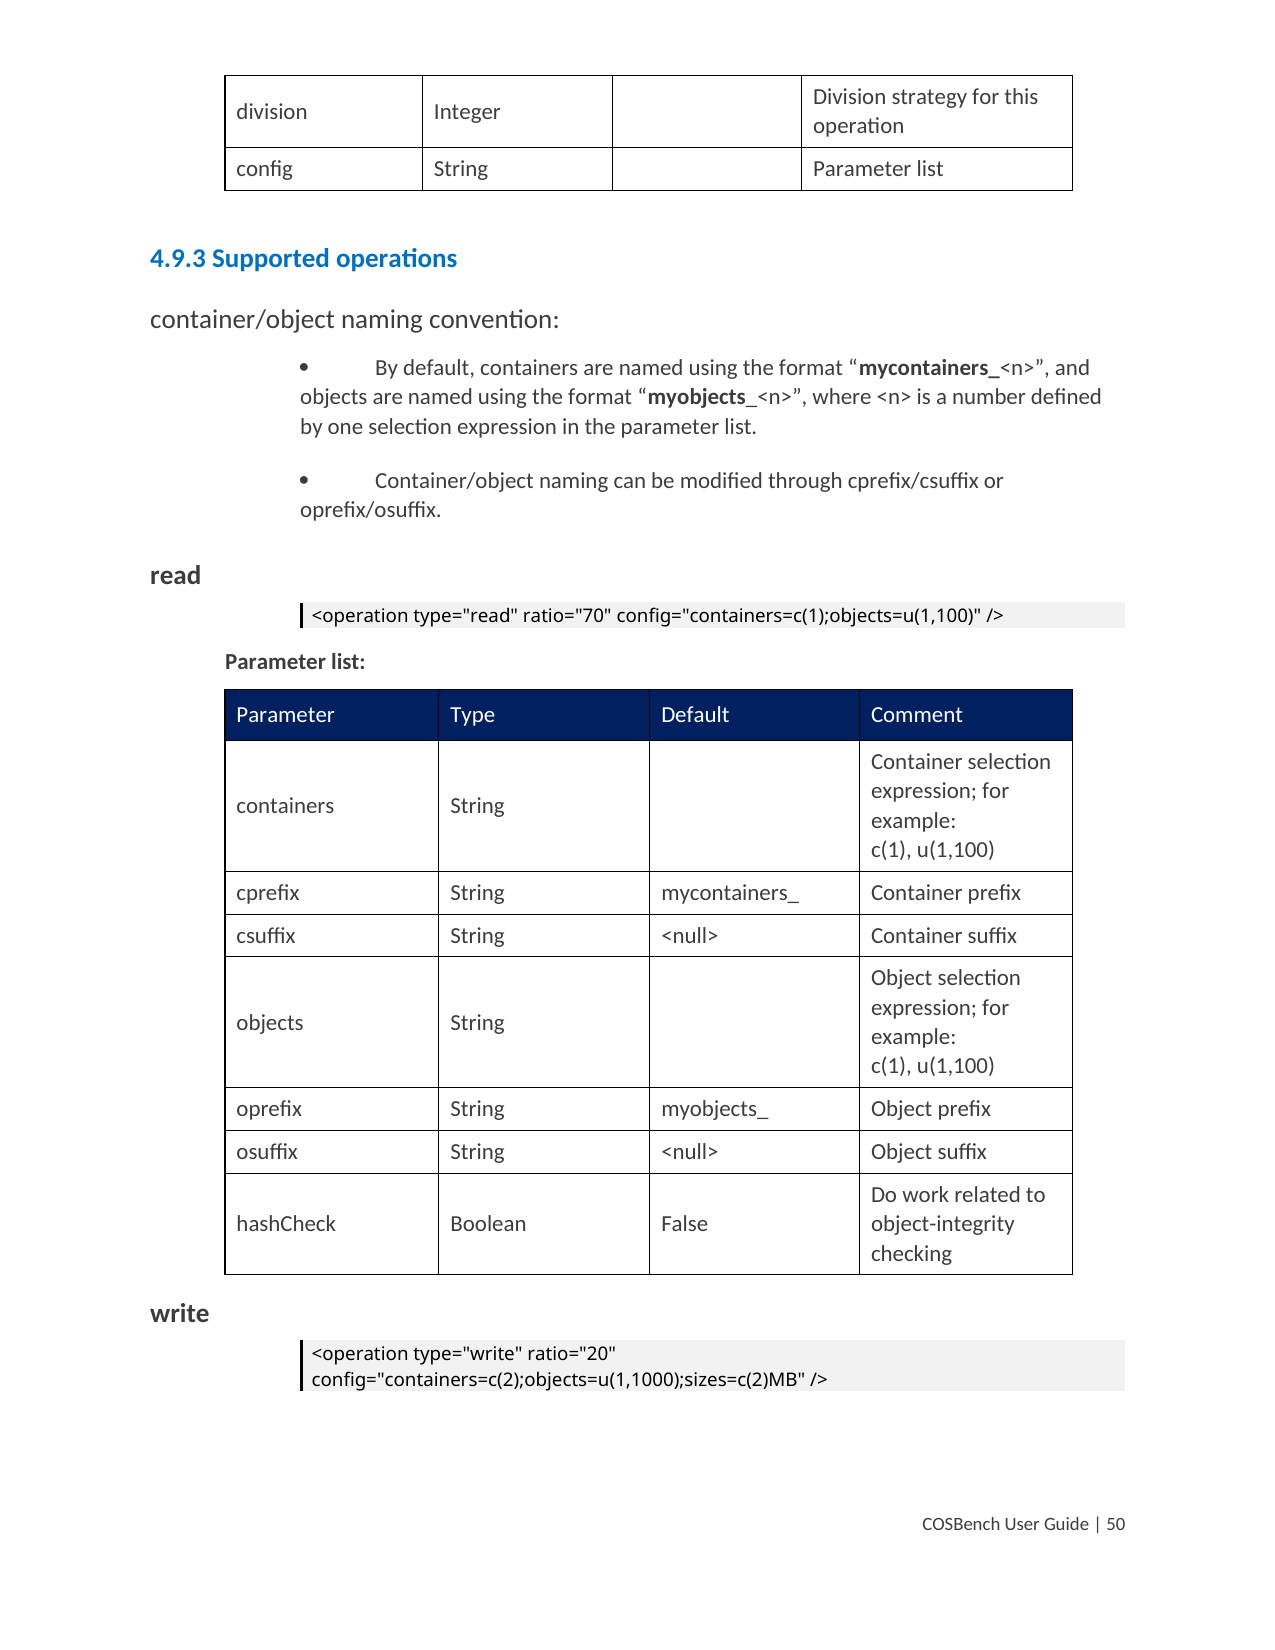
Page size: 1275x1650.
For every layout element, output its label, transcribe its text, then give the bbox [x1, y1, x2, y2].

table_cell String [439, 915, 649, 956]
text Parameter list: [225, 647, 1125, 675]
subtitle write [150, 1296, 1125, 1329]
subtitle read [150, 558, 1125, 591]
table_cell False [650, 1174, 859, 1274]
table_cell [613, 76, 801, 147]
table_cell String [439, 872, 649, 913]
table_cell <null> [650, 915, 859, 956]
table_cell Container selection expression; for example: c(1), u(1,100) [860, 741, 1072, 871]
table_cell mycontainers_ [650, 872, 859, 913]
table_cell hashCheck [226, 1174, 438, 1274]
table_cell Boolean [439, 1174, 649, 1274]
text <operation type="write" ratio="20" config="containers=c(2);objects=u(1,1000);sizes=c(2)MB" /> [303, 1340, 1125, 1391]
table_cell [650, 741, 859, 871]
table_cell String [439, 741, 649, 871]
table_cell cprefix [226, 872, 438, 913]
table_cell String [439, 957, 649, 1087]
table_cell [613, 148, 801, 190]
table_cell [650, 957, 859, 1087]
table_header Type [439, 690, 649, 740]
table_cell osuffix [226, 1131, 438, 1173]
table_cell Container suffix [860, 915, 1072, 956]
table_cell String [439, 1088, 649, 1130]
table_cell Division strategy for this operation [802, 76, 1072, 147]
table_cell Do work related to object-integrity checking [860, 1174, 1072, 1274]
list By default, containers are named using the format “mycontainers_<n>”, and objects are named using the format “myobjects_<n>”, where <n> is a number defined by one selection expression in the parameter list. [300, 353, 1125, 440]
table_cell csuffix [226, 915, 438, 956]
table_cell Parameter list [802, 148, 1072, 190]
table_cell String [423, 148, 612, 190]
table_cell Object prefix [860, 1088, 1072, 1130]
table_cell division [226, 76, 422, 147]
table_cell Object suffix [860, 1131, 1072, 1173]
table_header Parameter [226, 690, 438, 740]
subtitle container/object naming convention: [150, 303, 1125, 336]
table_cell containers [226, 741, 438, 871]
table_cell Integer [423, 76, 612, 147]
table_cell config [226, 148, 422, 190]
subtitle Supported operations [150, 241, 1125, 274]
table_cell String [439, 1131, 649, 1173]
text <operation type="read" ratio="70" config="containers=c(1);objects=u(1,100)" /> [300, 602, 1125, 628]
table_cell <null> [650, 1131, 859, 1173]
list Container/object naming can be modified through cprefix/csuffix or oprefix/osuffix. [300, 466, 1125, 524]
table_cell myobjects_ [650, 1088, 859, 1130]
table_cell oprefix [226, 1088, 438, 1130]
table_cell Object selection expression; for example: c(1), u(1,100) [860, 957, 1072, 1087]
table_header Default [650, 690, 859, 740]
table_header Comment [860, 690, 1072, 740]
table_cell objects [226, 957, 438, 1087]
table_cell Container prefix [860, 872, 1072, 913]
